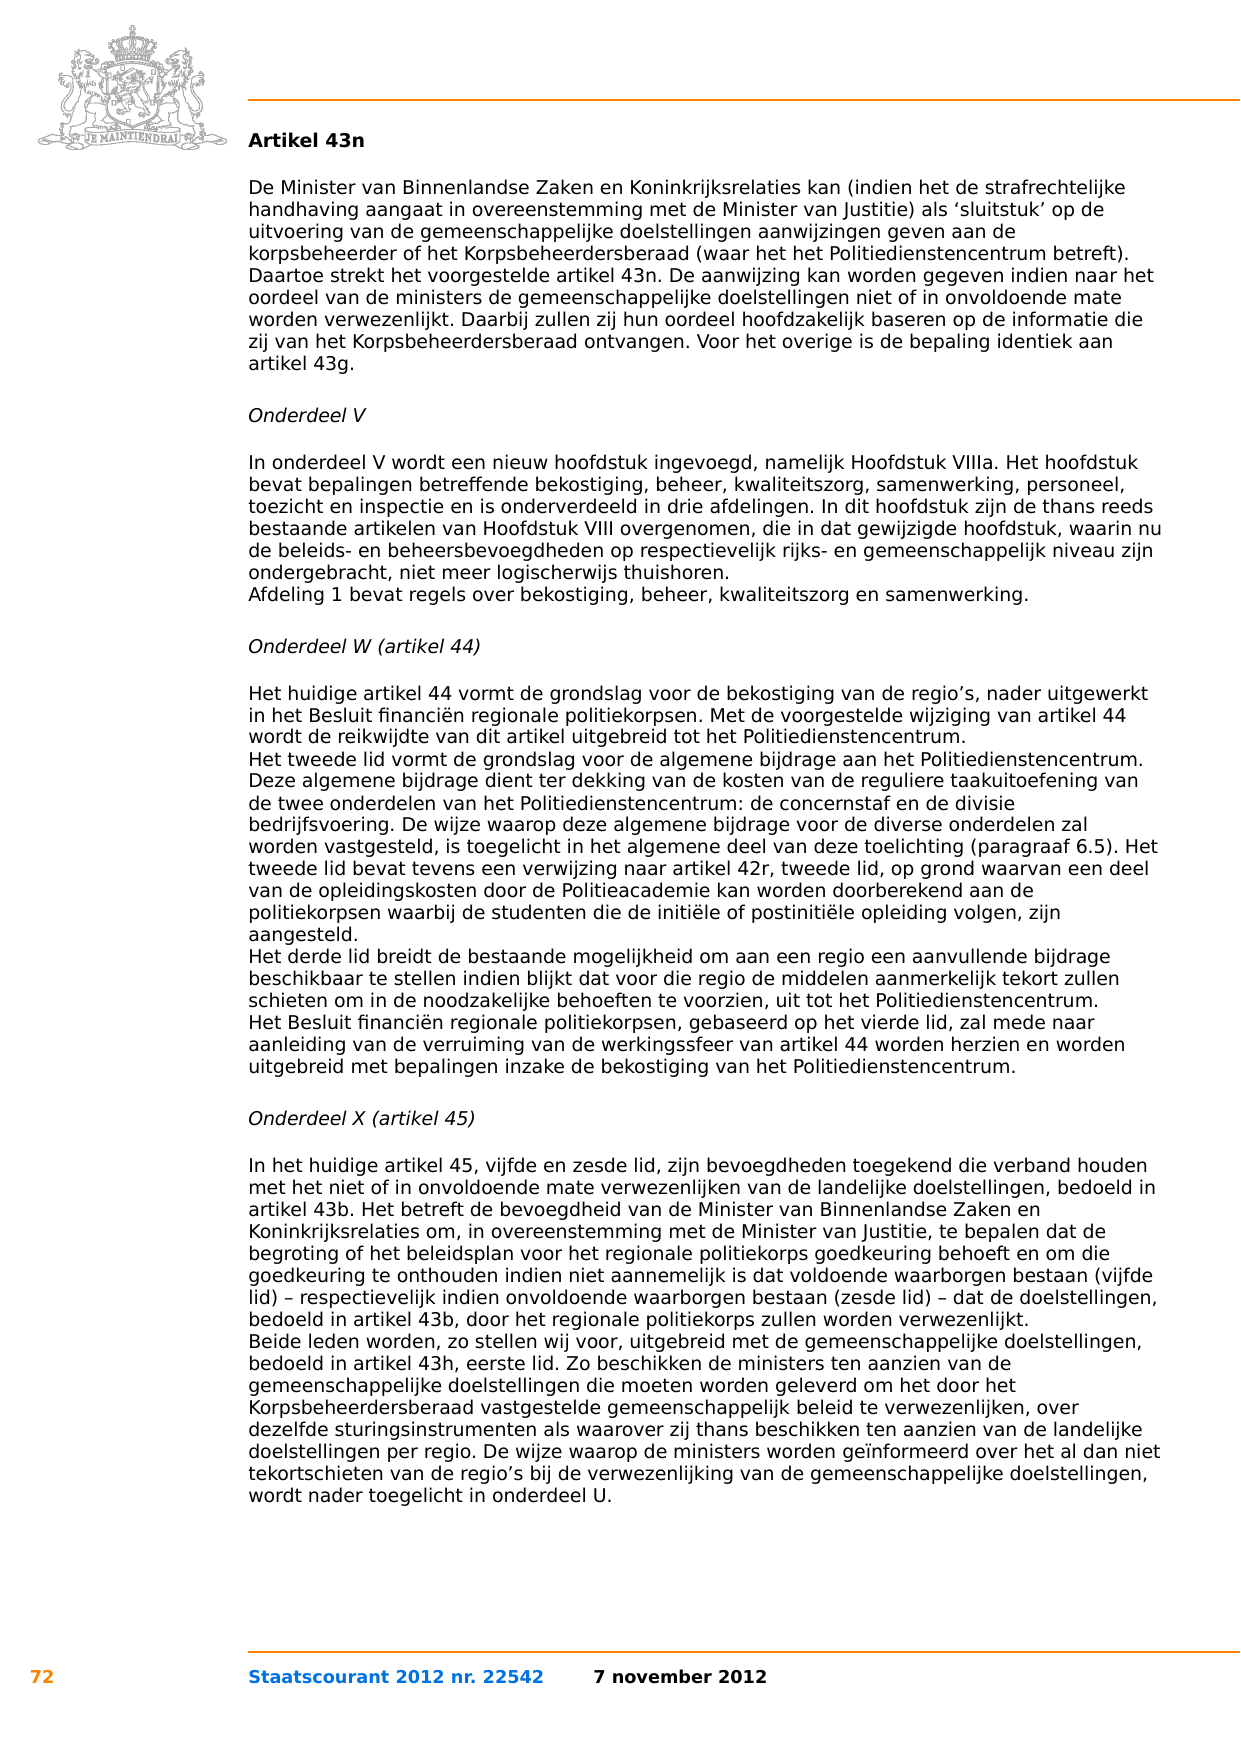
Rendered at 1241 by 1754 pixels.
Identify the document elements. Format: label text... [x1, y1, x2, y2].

text In onderdeel V wordt een nieuw hoofdstuk ingevoegd, namelijk Hoofdstuk VIIIa. Het hoofdstuk bevat bepalingen betreffende bekostiging, beheer, kwaliteitszorg, samenwerking, personeel, toezicht en inspectie en is onderverdeeld in drie afdelingen. In dit hoofdstuk zijn de thans reeds bestaande artikelen van Hoofdstuk VIII overgenomen, die in dat gewijzigde hoofdstuk, waarin nu de beleids- en beheersbevoegdheden op respectievelijk rijks- en gemeenschappelijk niveau zijn ondergebracht, niet meer logischerwijs thuishoren. [248, 452, 1163, 583]
text In het huidige artikel 45, vijfde en zesde lid, zijn bevoegdheden toegekend die verband houden met het niet of in onvoldoende mate verwezenlijken van de landelijke doelstellingen, bedoeld in artikel 43b. Het betreft de bevoegdheid van de Minister van Binnenlandse Zaken en Koninkrijksrelaties om, in overeenstemming met de Minister van Justitie, te bepalen dat de begroting of het beleidsplan voor het regionale politiekorps goedkeuring behoeft en om die goedkeuring te onthouden indien niet aannemelijk is dat voldoende waarborgen bestaan (vijfde lid) – respectievelijk indien onvoldoende waarborgen bestaan (zesde lid) – dat de doelstellingen, bedoeld in artikel 43b, door het regionale politiekorps zullen worden verwezenlijkt. [248, 1155, 1163, 1331]
text Het derde lid breidt de bestaande mogelijkheid om aan een regio een aanvullende bijdrage beschikbaar te stellen indien blijkt dat voor die regio de middelen aanmerkelijk tekort zullen schieten om in de noodzakelijke behoeften te voorzien, uit tot het Politiedienstencentrum. [248, 946, 1163, 1012]
picture [38, 25, 227, 150]
subtitle Onderdeel V [248, 405, 1163, 427]
text Beide leden worden, zo stellen wij voor, uitgebreid met de gemeenschappelijke doelstellingen, bedoeld in artikel 43h, eerste lid. Zo beschikken de ministers ten aanzien van de gemeenschappelijke doelstellingen die moeten worden geleverd om het door het Korpsbeheerdersberaad vastgestelde gemeenschappelijk beleid te verwezenlijken, over dezelfde sturingsinstrumenten als waarover zij thans beschikken ten aanzien van de landelijke doelstellingen per regio. De wijze waarop de ministers worden geïnformeerd over het al dan niet tekortschieten van de regio’s bij de verwezenlijking van de gemeenschappelijke doelstellingen, wordt nader toegelicht in onderdeel U. [248, 1331, 1163, 1507]
text Het tweede lid vormt de grondslag voor de algemene bijdrage aan het Politiedienstencentrum. Deze algemene bijdrage dient ter dekking van de kosten van de reguliere taakuitoefening van de twee onderdelen van het Politiedienstencentrum: de concernstaf en de divisie bedrijfsvoering. De wijze waarop deze algemene bijdrage voor de diverse onderdelen zal worden vastgesteld, is toegelicht in het algemene deel van deze toelichting (paragraaf 6.5). Het tweede lid bevat tevens een verwijzing naar artikel 42r, tweede lid, op grond waarvan een deel van de opleidingskosten door de Politieacademie kan worden doorberekend aan de politiekorpsen waarbij de studenten die de initiële of postinitiële opleiding volgen, zijn aangesteld. [248, 748, 1163, 946]
text Het Besluit financiën regionale politiekorpsen, gebaseerd op het vierde lid, zal mede naar aanleiding van de verruiming van de werkingssfeer van artikel 44 worden herzien en worden uitgebreid met bepalingen inzake de bekostiging van het Politiedienstencentrum. [248, 1012, 1163, 1078]
subtitle Onderdeel W (artikel 44) [248, 636, 1163, 657]
text Het huidige artikel 44 vormt de grondslag voor de bekostiging van de regio’s, nader uitgewerkt in het Besluit financiën regionale politiekorpsen. Met de voorgestelde wijziging van artikel 44 wordt de reikwijdte van dit artikel uitgebreid tot het Politiedienstencentrum. [248, 682, 1163, 748]
subtitle Artikel 43n [248, 130, 1163, 152]
subtitle Onderdeel X (artikel 45) [248, 1108, 1163, 1130]
text Afdeling 1 bevat regels over bekostiging, beheer, kwaliteitszorg en samenwerking. [248, 583, 1163, 606]
text De Minister van Binnenlandse Zaken en Koninkrijksrelaties kan (indien het de strafrechtelijke handhaving aangaat in overeenstemming met de Minister van Justitie) als ‘sluitstuk’ op de uitvoering van de gemeenschappelijke doelstellingen aanwijzingen geven aan de korpsbeheerder of het Korpsbeheerdersberaad (waar het het Politiedienstencentrum betreft). Daartoe strekt het voorgestelde artikel 43n. De aanwijzing kan worden gegeven indien naar het oordeel van de ministers de gemeenschappelijke doelstellingen niet of in onvoldoende mate worden verwezenlijkt. Daarbij zullen zij hun oordeel hoofdzakelijk baseren op de informatie die zij van het Korpsbeheerdersberaad ontvangen. Voor het overige is de bepaling identiek aan artikel 43g. [248, 177, 1163, 375]
